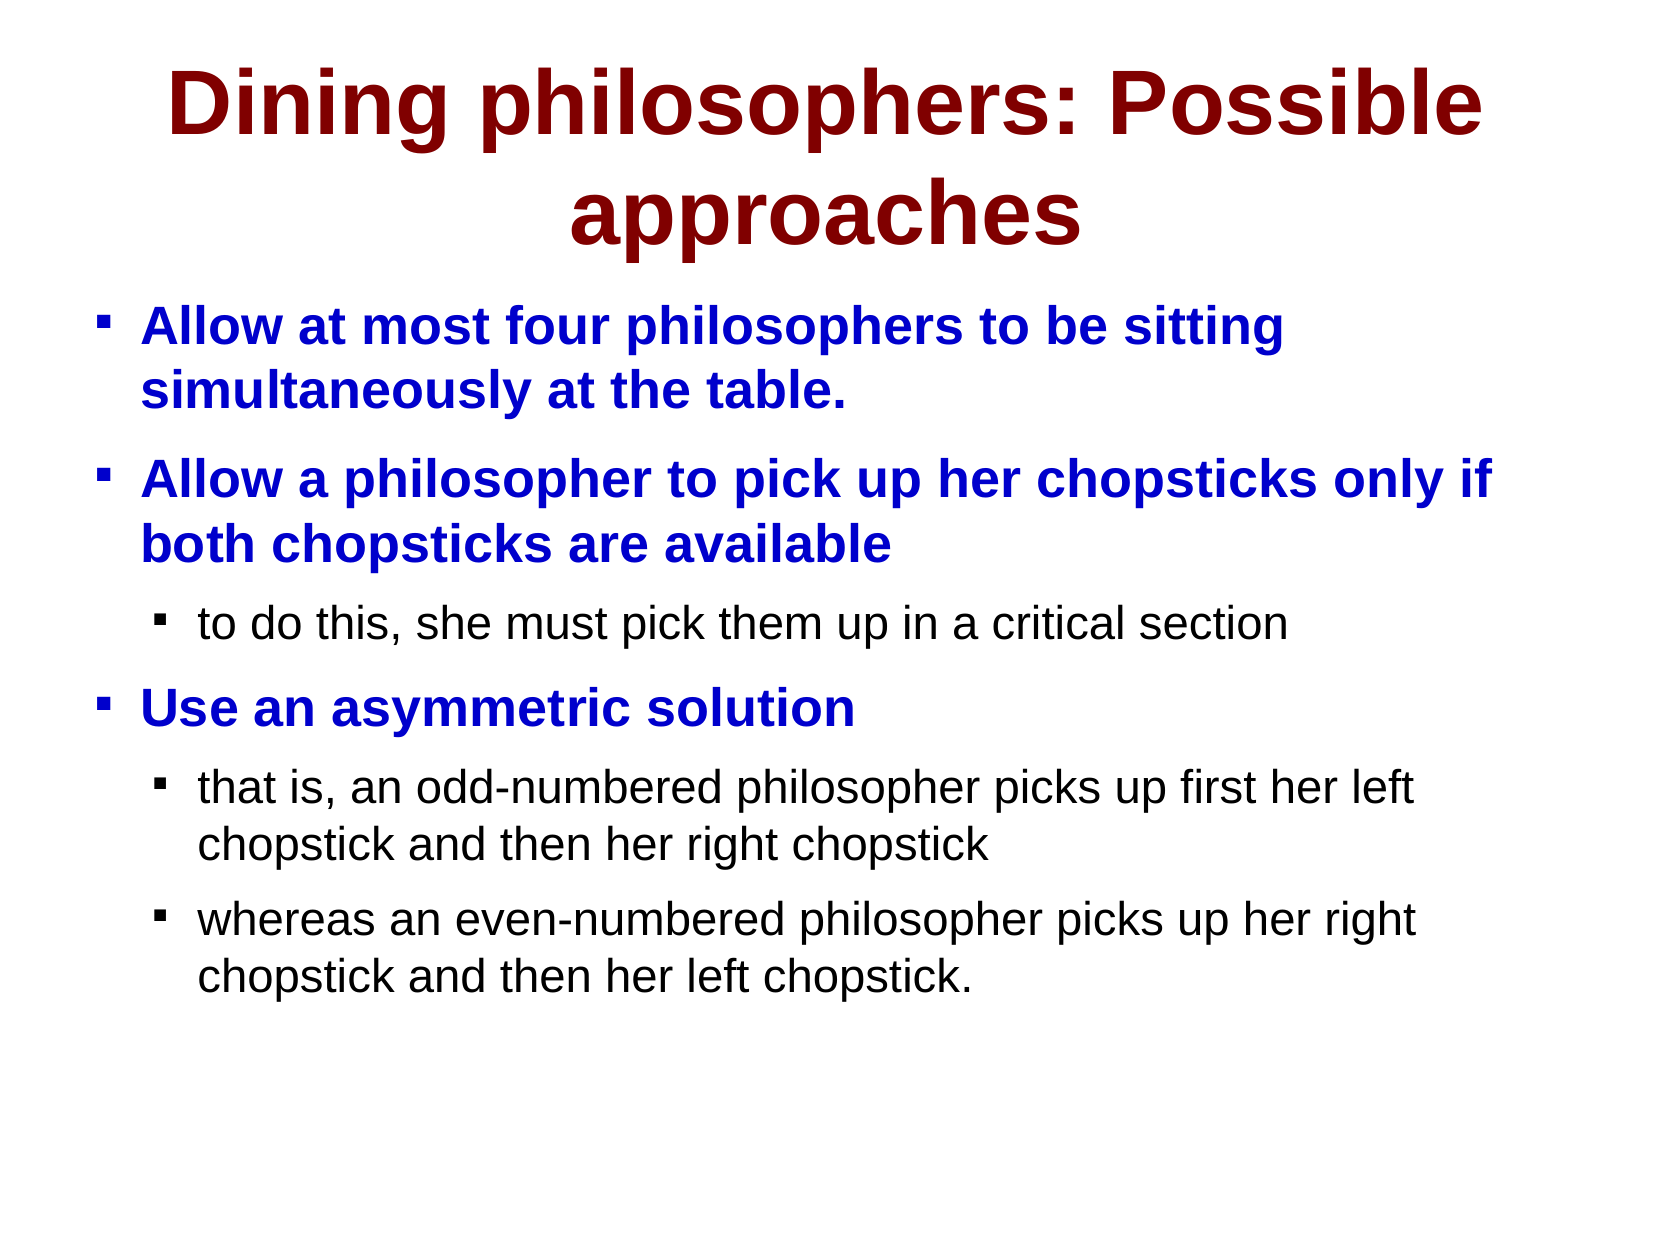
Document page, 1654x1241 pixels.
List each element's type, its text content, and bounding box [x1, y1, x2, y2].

list Allow at most four philosophers to be sitting simultaneously at the table. Allow a philosopher to pick up her chopsticks only if both chopsticks are available to do this, she must pick them up in a critical section Use an asymmetric solution that is, an odd-numbered philosopher picks up first her left chopstick and then her right chopstick whereas an even-numbered philosopher picks up her right chopstick and then her left chopstick. [82, 290, 1571, 1010]
title Dining philosophers: Possible approaches [82, 49, 1571, 257]
